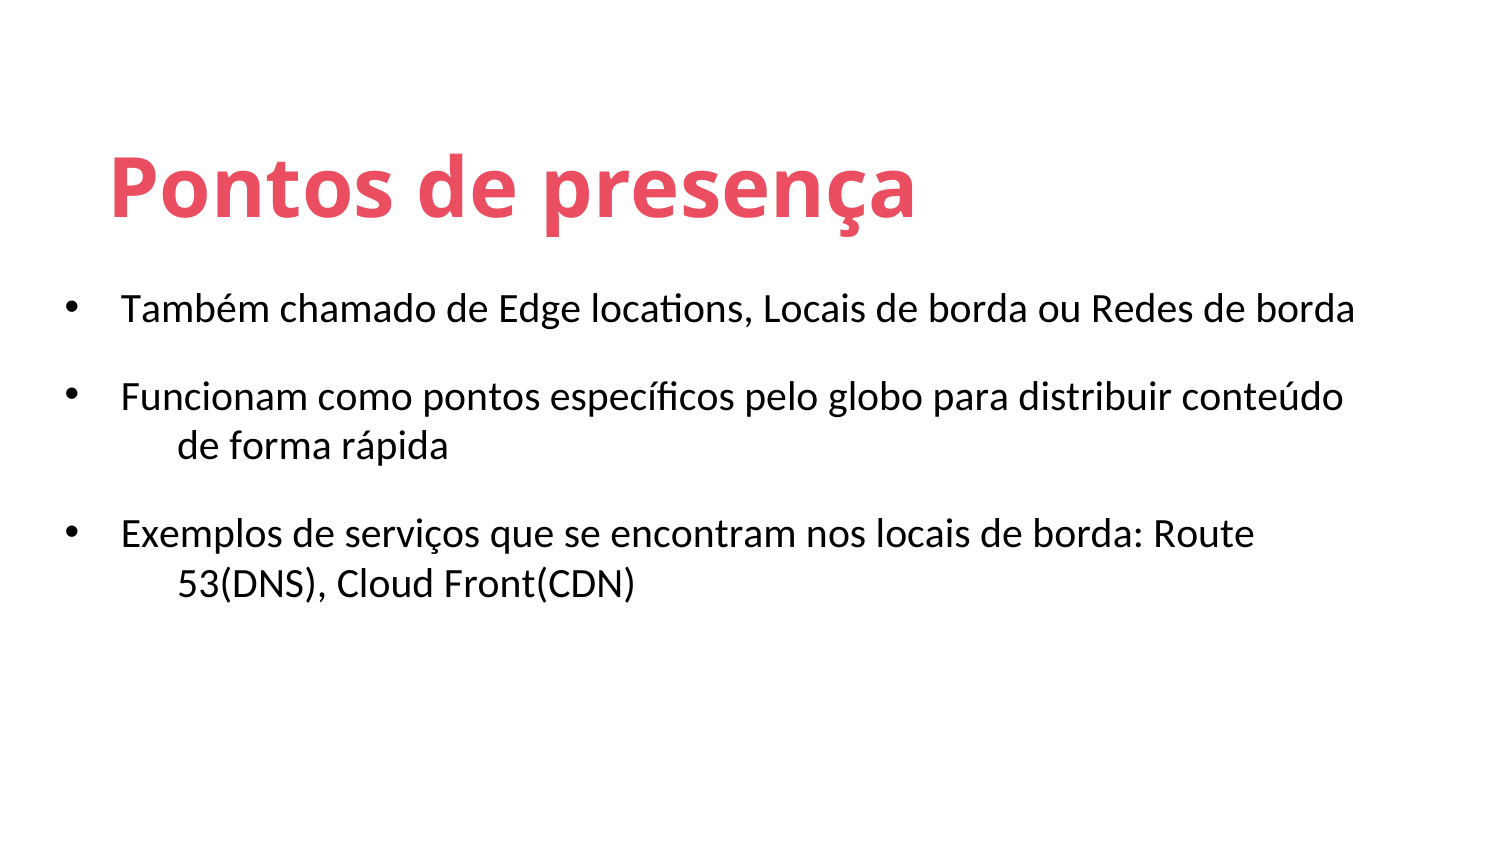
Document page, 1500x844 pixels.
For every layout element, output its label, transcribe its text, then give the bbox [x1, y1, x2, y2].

text_box Pontos de presença [92, 104, 1408, 243]
text_box Também chamado de Edge locations, Locais de borda ou Redes de borda Funcionam como pontos específicos pelo globo para distribuir conteúdo de forma rápida Exemplos de serviços que se encontram nos locais de borda: Route 53(DNS), Cloud Front(CDN) [49, 265, 1408, 817]
